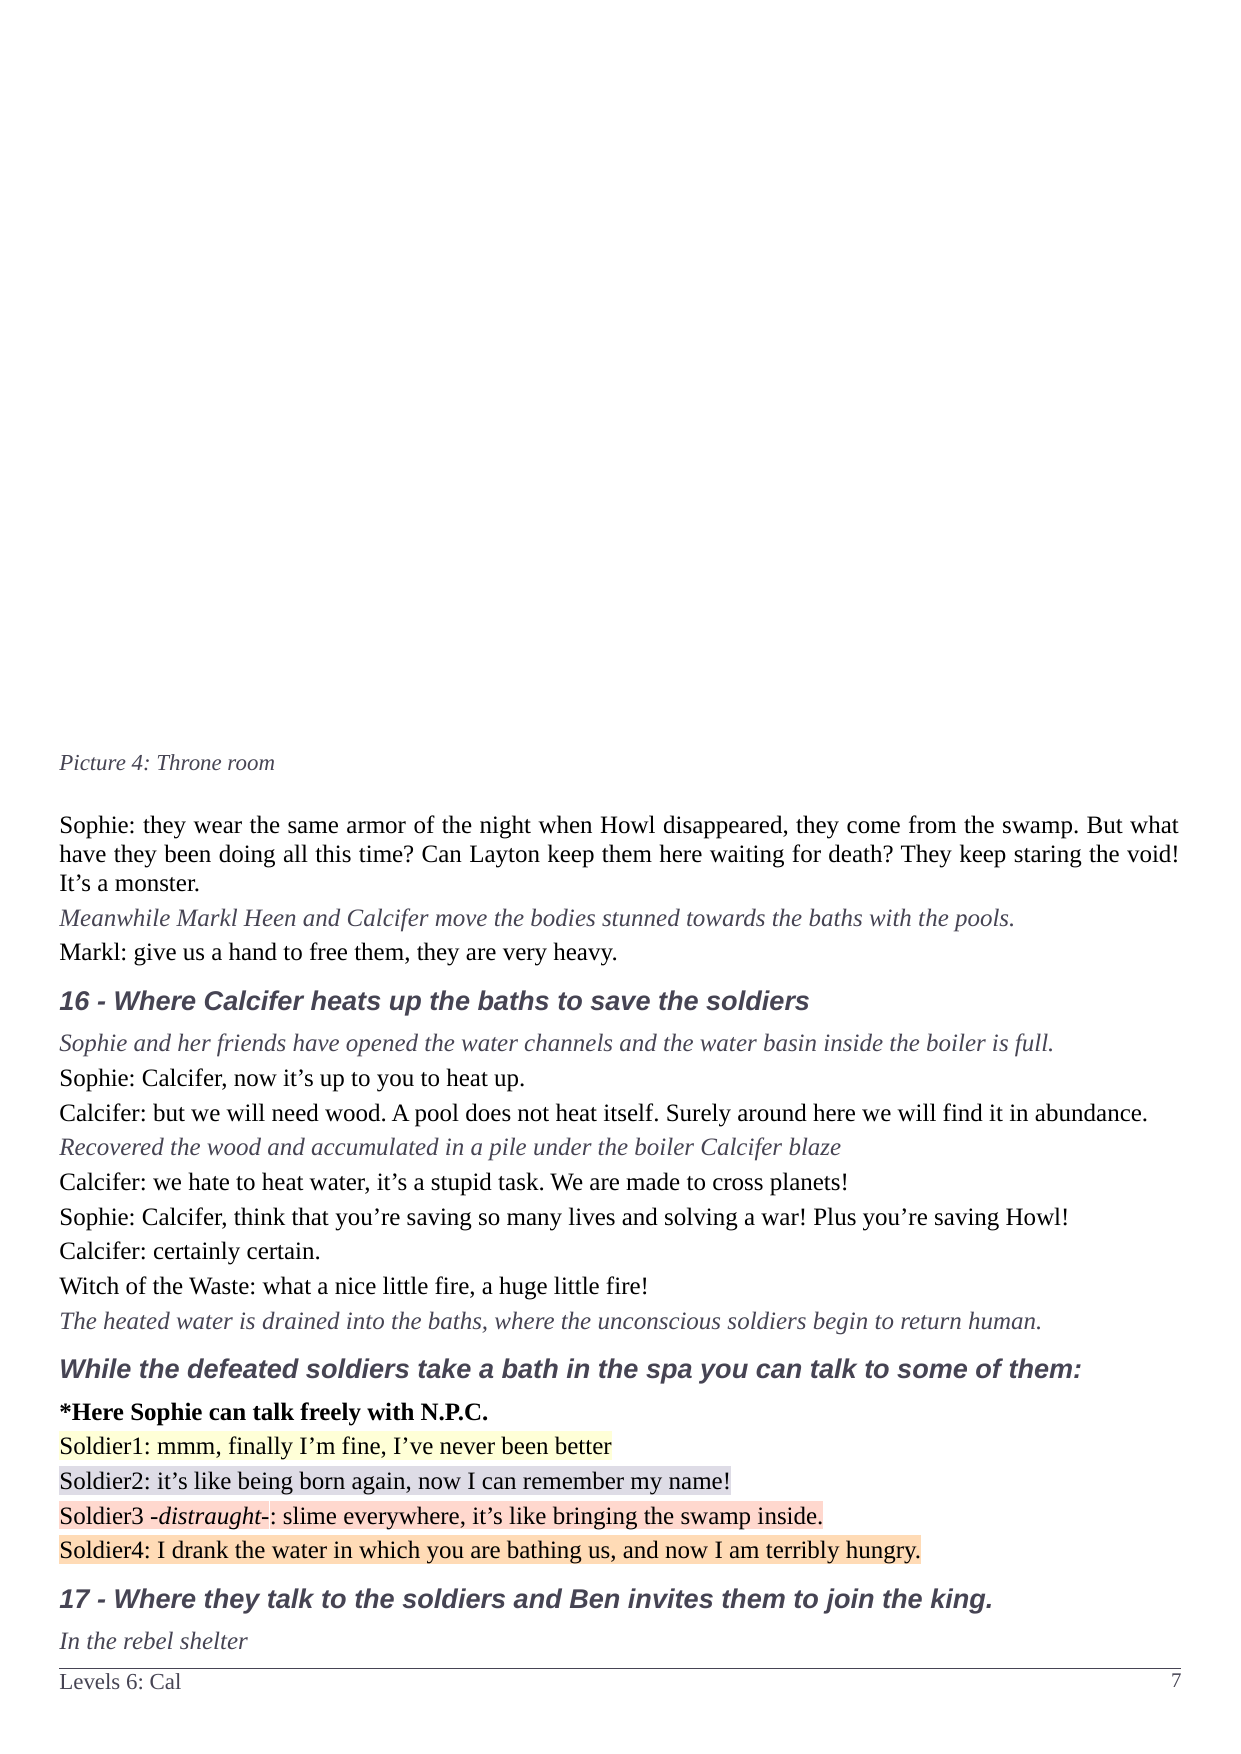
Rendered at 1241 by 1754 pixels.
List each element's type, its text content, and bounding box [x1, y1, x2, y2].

subtitle While the defeated soldiers take a bath in the spa you can talk to some of them: [59, 1353, 1181, 1384]
text *Here Sophie can talk freely with N.P.C. [59, 1397, 1181, 1425]
text Soldier4: I drank the water in which you are bathing us, and now I am terribly hungry. [59, 1535, 1181, 1564]
text Picture 4: Throne room [59, 72, 1181, 776]
text Witch of the Waste: what a nice little fire, a huge little fire! [59, 1271, 1181, 1300]
text Sophie: Calcifer, now it’s up to you to heat up. [59, 1063, 1181, 1092]
text Markl: give us a hand to free them, they are very heavy. [59, 937, 1181, 966]
subtitle 16 - Where Calcifer heats up the baths to save the soldiers [59, 984, 1181, 1016]
text Meanwhile Markl Heen and Calcifer move the bodies stunned towards the baths with the pools. [59, 903, 1181, 931]
text Sophie: they wear the same armor of the night when Howl disappeared, they come from the swamp. But what have they been doing all this time? Can Layton keep them here waiting for death? They keep staring the void! It’s a monster. [59, 810, 1181, 897]
text Soldier2: it’s like being born again, now I can remember my name! [59, 1466, 1181, 1495]
text Sophie: Calcifer, think that you’re saving so many lives and solving a war! Plus you’re saving Howl! [59, 1202, 1181, 1230]
subtitle 17 - Where they talk to the soldiers and Ben invites them to join the king. [59, 1583, 1181, 1614]
text Soldier3 -distraught-: slime everywhere, it’s like bringing the swamp inside. [59, 1501, 1181, 1529]
text The heated water is drained into the baths, where the unconscious soldiers begin to return human. [59, 1306, 1181, 1334]
text Recovered the wood and accumulated in a pile under the boiler Calcifer blaze [59, 1132, 1181, 1161]
text Calcifer: certainly certain. [59, 1236, 1181, 1265]
text Sophie and her friends have opened the water channels and the water basin inside the boiler is full. [59, 1028, 1181, 1057]
text Soldier1: mmm, finally I’m fine, I’ve never been better [59, 1431, 1181, 1460]
text Calcifer: but we will need wood. A pool does not heat itself. Surely around here we will find it in abundance. [59, 1098, 1181, 1126]
text In the rebel shelter [59, 1626, 1181, 1655]
text Calcifer: we hate to heat water, it’s a stupid task. We are made to cross planets! [59, 1167, 1181, 1196]
